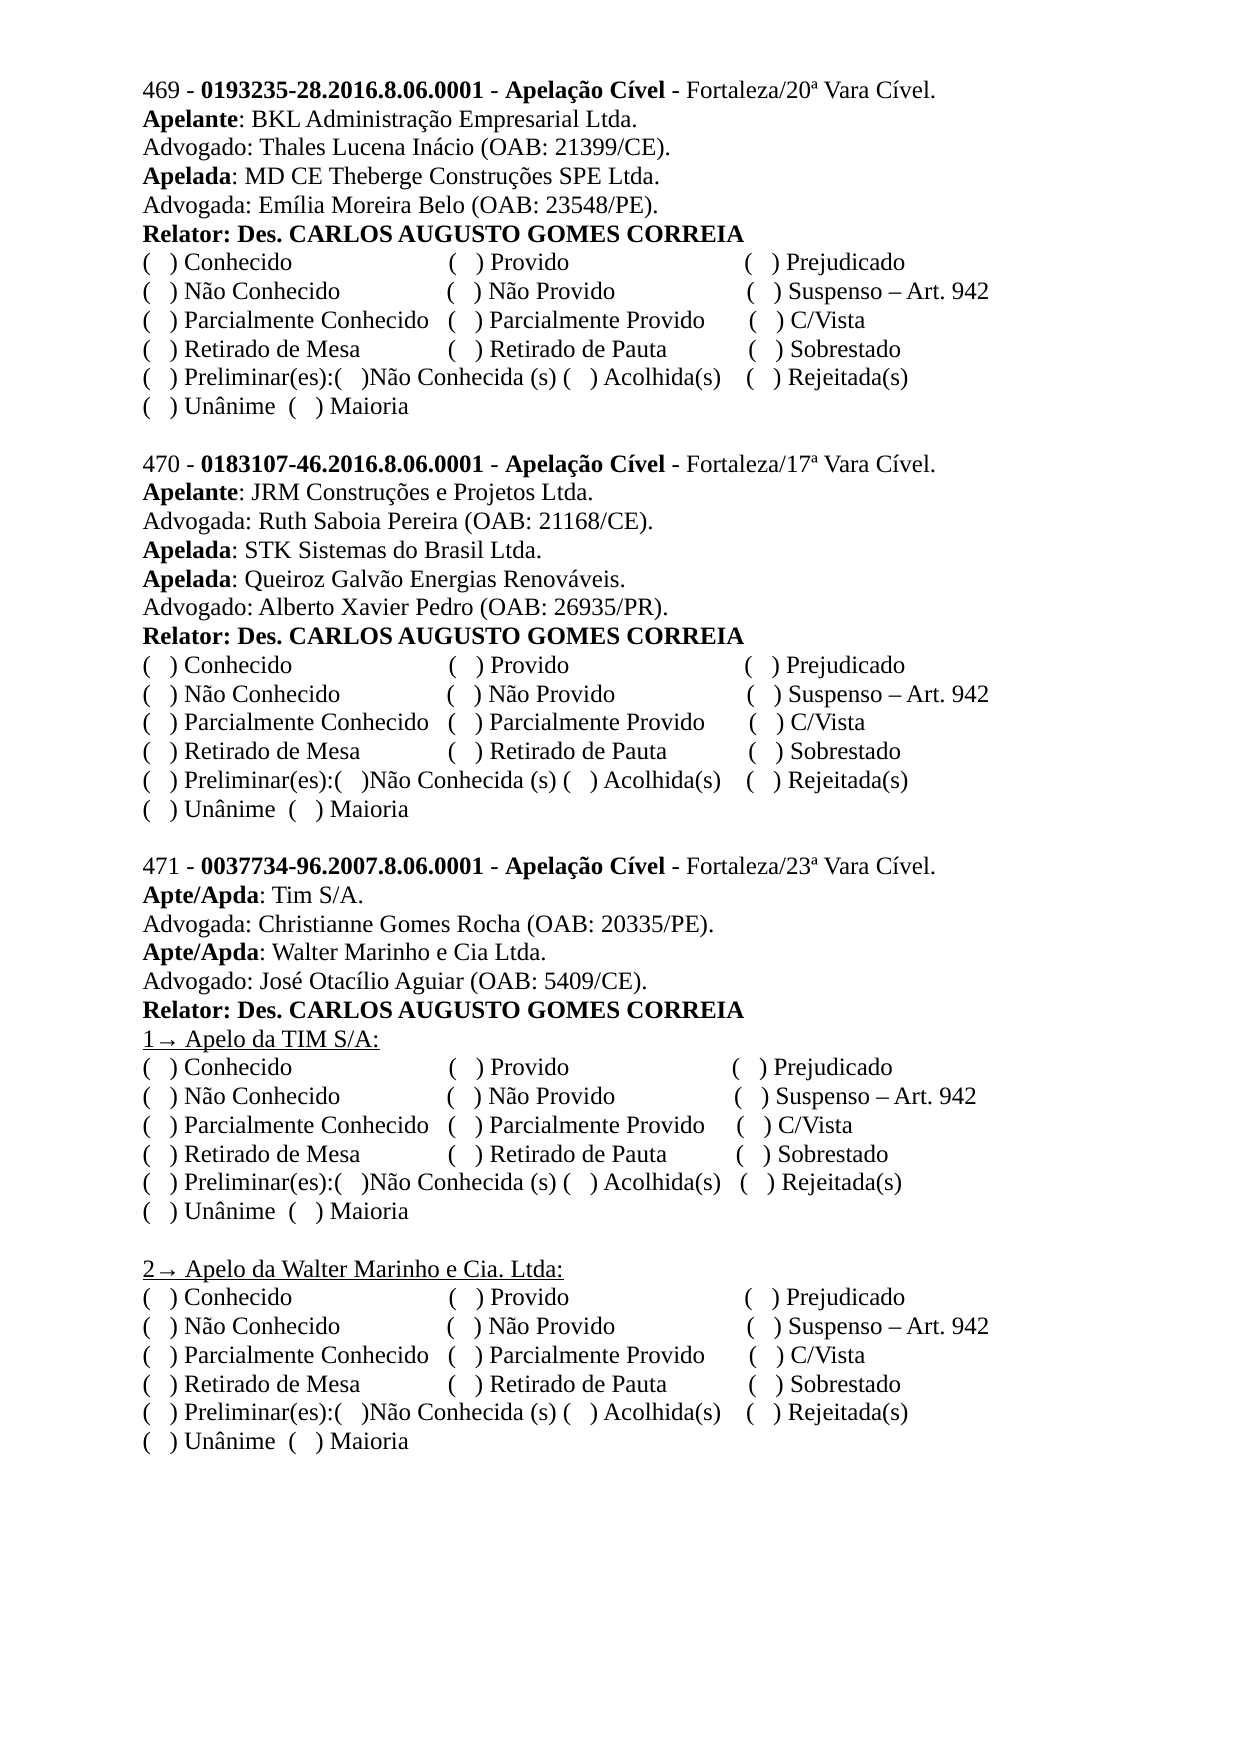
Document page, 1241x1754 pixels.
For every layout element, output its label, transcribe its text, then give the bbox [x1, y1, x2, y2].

text ( ) Unânime ( ) Maioria [142, 794, 1158, 822]
text Relator: Des. CARLOS AUGUSTO GOMES CORREIA [142, 621, 1141, 650]
text Advogado: Thales Lucena Inácio (OAB: 21399/CE). [142, 132, 1141, 161]
text Apelada: Queiroz Galvão Energias Renováveis. [142, 564, 1141, 592]
text ( ) Retirado de Mesa ( ) Retirado de Pauta ( ) Sobrestado [142, 1369, 1158, 1397]
text ( ) Retirado de Mesa ( ) Retirado de Pauta ( ) Sobrestado [142, 736, 1158, 765]
text Apte/Apda: Tim S/A. [142, 880, 1141, 909]
text Relator: Des. CARLOS AUGUSTO GOMES CORREIA [142, 219, 1141, 247]
text ( ) Parcialmente Conhecido ( ) Parcialmente Provido ( ) C/Vista [142, 1340, 1158, 1369]
text Apelada: STK Sistemas do Brasil Ltda. [142, 535, 1141, 564]
text Apelada: MD CE Theberge Construções SPE Ltda. [142, 161, 1141, 190]
text ( ) Retirado de Mesa ( ) Retirado de Pauta ( ) Sobrestado [142, 334, 1158, 362]
text ( ) Retirado de Mesa ( ) Retirado de Pauta ( ) Sobrestado [142, 1139, 1158, 1167]
text Apelante: JRM Construções e Projetos Ltda. [142, 477, 1141, 506]
text ( ) Conhecido ( ) Provido ( ) Prejudicado [142, 650, 1141, 679]
text 469 - 0193235-28.2016.8.06.0001 - Apelação Cível - Fortaleza/20ª Vara Cível. [142, 75, 1141, 104]
text ( ) Não Conhecido ( ) Não Provido ( ) Suspenso – Art. 942 [142, 1311, 1158, 1340]
text Apte/Apda: Walter Marinho e Cia Ltda. [142, 937, 1141, 966]
text Relator: Des. CARLOS AUGUSTO GOMES CORREIA [142, 995, 1141, 1024]
text Advogada: Emília Moreira Belo (OAB: 23548/PE). [142, 190, 1141, 219]
text ( ) Conhecido ( ) Provido ( ) Prejudicado [142, 1282, 1141, 1311]
text Advogado: José Otacílio Aguiar (OAB: 5409/CE). [142, 966, 1141, 995]
text ( ) Preliminar(es):( )Não Conhecida (s) ( ) Acolhida(s) ( ) Rejeitada(s) [142, 1397, 1158, 1426]
text 2→ Apelo da Walter Marinho e Cia. Ltda: [142, 1254, 1141, 1282]
text ( ) Conhecido ( ) Provido ( ) Prejudicado [142, 247, 1141, 276]
text Apelante: BKL Administração Empresarial Ltda. [142, 104, 1141, 132]
text ( ) Não Conhecido ( ) Não Provido ( ) Suspenso – Art. 942 [142, 276, 1158, 305]
text ( ) Preliminar(es):( )Não Conhecida (s) ( ) Acolhida(s) ( ) Rejeitada(s) [142, 362, 1158, 391]
text ( ) Não Conhecido ( ) Não Provido ( ) Suspenso – Art. 942 [142, 1081, 1158, 1110]
text ( ) Conhecido ( ) Provido ( ) Prejudicado [142, 1052, 1141, 1081]
text 471 - 0037734-96.2007.8.06.0001 - Apelação Cível - Fortaleza/23ª Vara Cível. [142, 851, 1141, 880]
text Advogado: Alberto Xavier Pedro (OAB: 26935/PR). [142, 592, 1141, 621]
text Advogada: Christianne Gomes Rocha (OAB: 20335/PE). [142, 909, 1141, 937]
text 1→ Apelo da TIM S/A: [142, 1024, 1141, 1052]
text ( ) Unânime ( ) Maioria [142, 1196, 1158, 1225]
text ( ) Unânime ( ) Maioria [142, 391, 1158, 420]
text ( ) Unânime ( ) Maioria [142, 1426, 1158, 1455]
text ( ) Parcialmente Conhecido ( ) Parcialmente Provido ( ) C/Vista [142, 1110, 1158, 1139]
text 470 - 0183107-46.2016.8.06.0001 - Apelação Cível - Fortaleza/17ª Vara Cível. [142, 449, 1141, 477]
text ( ) Preliminar(es):( )Não Conhecida (s) ( ) Acolhida(s) ( ) Rejeitada(s) [142, 765, 1158, 794]
text ( ) Parcialmente Conhecido ( ) Parcialmente Provido ( ) C/Vista [142, 305, 1158, 334]
text Advogada: Ruth Saboia Pereira (OAB: 21168/CE). [142, 506, 1141, 535]
text ( ) Preliminar(es):( )Não Conhecida (s) ( ) Acolhida(s) ( ) Rejeitada(s) [142, 1167, 1158, 1196]
text ( ) Parcialmente Conhecido ( ) Parcialmente Provido ( ) C/Vista [142, 707, 1158, 736]
text ( ) Não Conhecido ( ) Não Provido ( ) Suspenso – Art. 942 [142, 679, 1158, 707]
